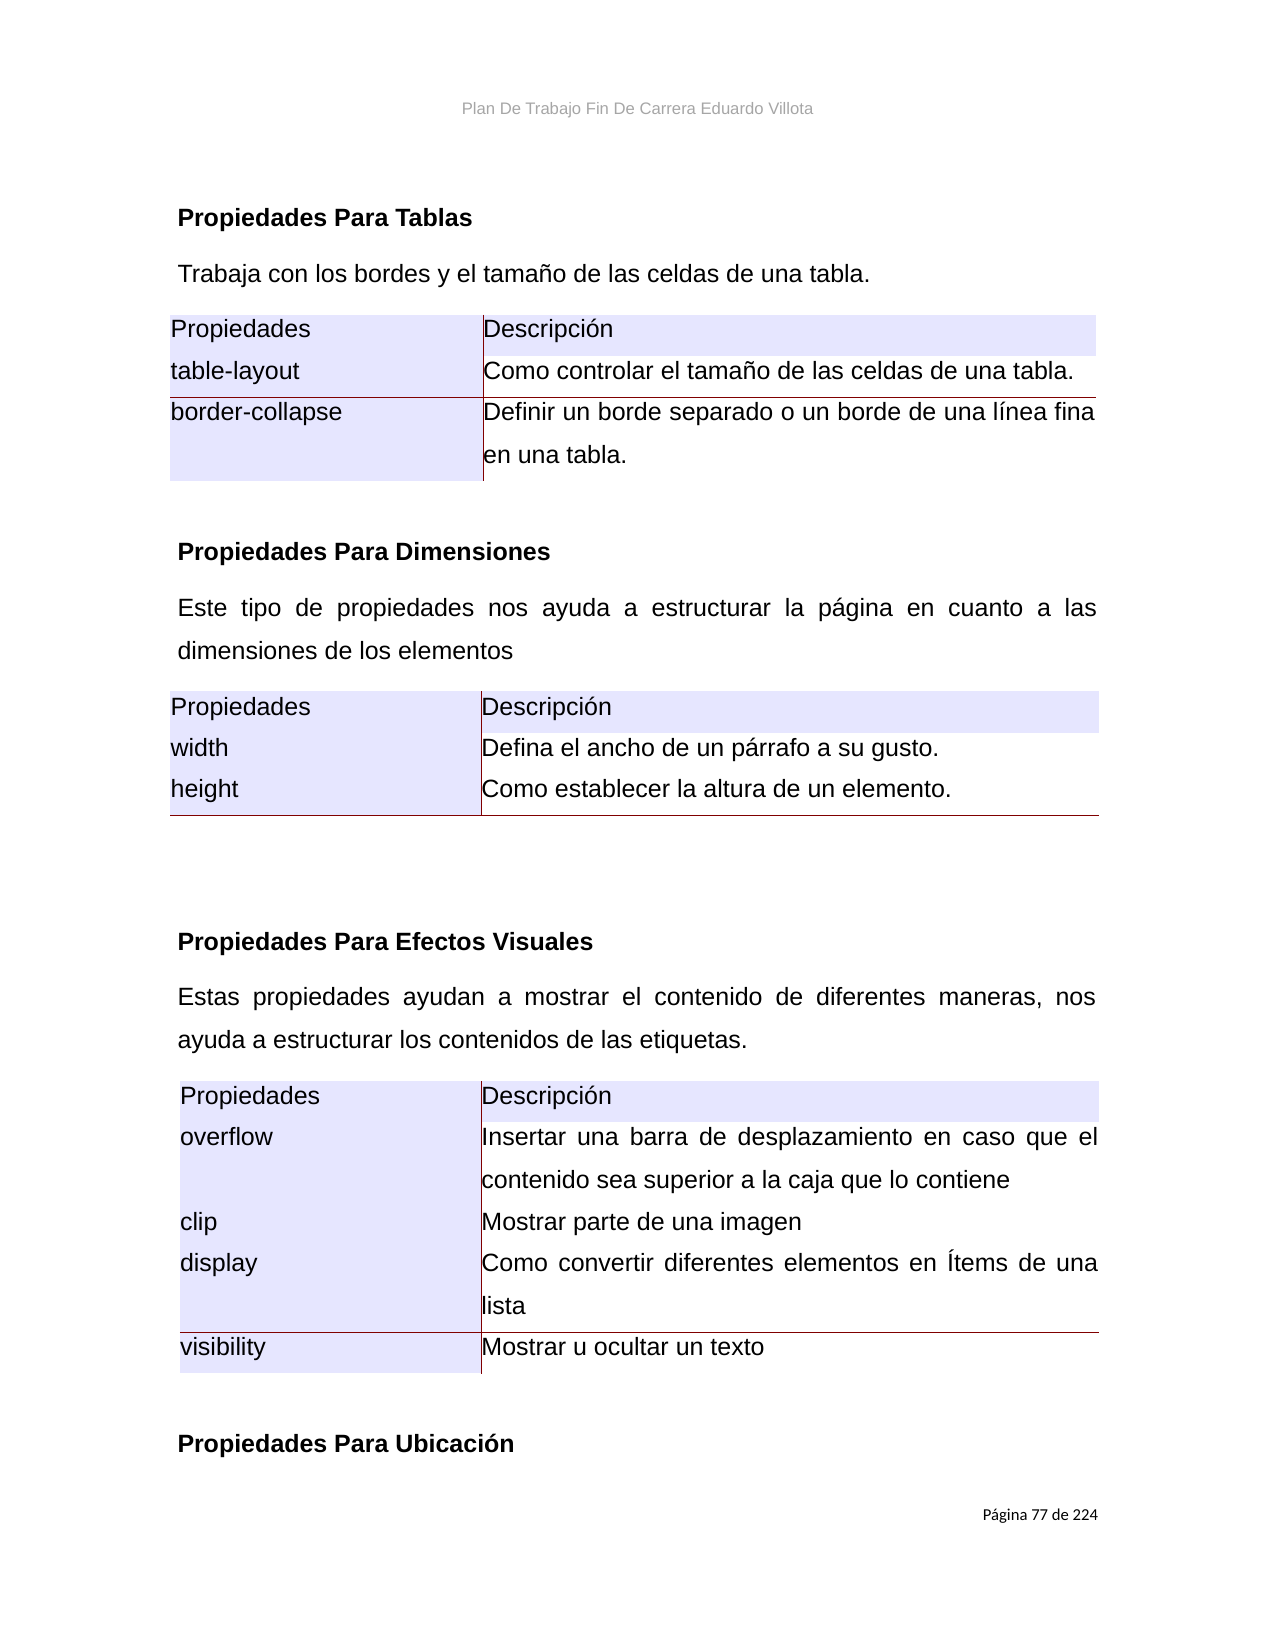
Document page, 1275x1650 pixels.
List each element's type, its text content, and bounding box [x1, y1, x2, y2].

table_cell Definir un borde separado o un borde de una línea fina en una tabla. [484, 398, 1096, 481]
table_header Descripción [484, 315, 1096, 356]
table_cell table-layout [170, 356, 483, 397]
table_cell Defina el ancho de un párrafo a su gusto. [482, 733, 1099, 774]
table_cell display [180, 1248, 481, 1332]
table_cell Como convertir diferentes elementos en Ítems de una lista [482, 1248, 1099, 1332]
table_header Descripción [482, 1081, 1099, 1122]
table_cell Mostrar parte de una imagen [482, 1207, 1099, 1248]
table_cell visibility [180, 1333, 481, 1373]
table_cell width [170, 733, 481, 774]
table_cell border-collapse [170, 398, 483, 481]
table_header Propiedades [170, 315, 483, 356]
table_header Propiedades [180, 1081, 481, 1122]
table_header Descripción [482, 691, 1099, 733]
table_cell Como establecer la altura de un elemento. [482, 774, 1099, 815]
table_cell height [170, 774, 481, 815]
table_cell clip [180, 1207, 481, 1248]
text Propiedades Para Tablas [177, 203, 1098, 232]
table_cell Insertar una barra de desplazamiento en caso que el contenido sea superior a la caja que lo contiene [482, 1122, 1099, 1207]
text Propiedades Para Dimensiones [177, 537, 1098, 566]
table_header Propiedades [170, 691, 481, 733]
text Este tipo de propiedades nos ayuda a estructurar la página en cuanto a las dimensiones de los elementos [177, 593, 1098, 664]
text Estas propiedades ayudan a mostrar el contenido de diferentes maneras, nos ayuda a estructurar los contenidos de las etiquetas. [177, 982, 1098, 1054]
text Trabaja con los bordes y el tamaño de las celdas de una tabla. [177, 259, 1098, 288]
table_cell Como controlar el tamaño de las celdas de una tabla. [484, 356, 1096, 397]
table_cell Mostrar u ocultar un texto [482, 1333, 1099, 1373]
text Propiedades Para Ubicación [177, 1429, 1098, 1458]
table_cell overflow [180, 1122, 481, 1207]
text Propiedades Para Efectos Visuales [177, 927, 1098, 955]
